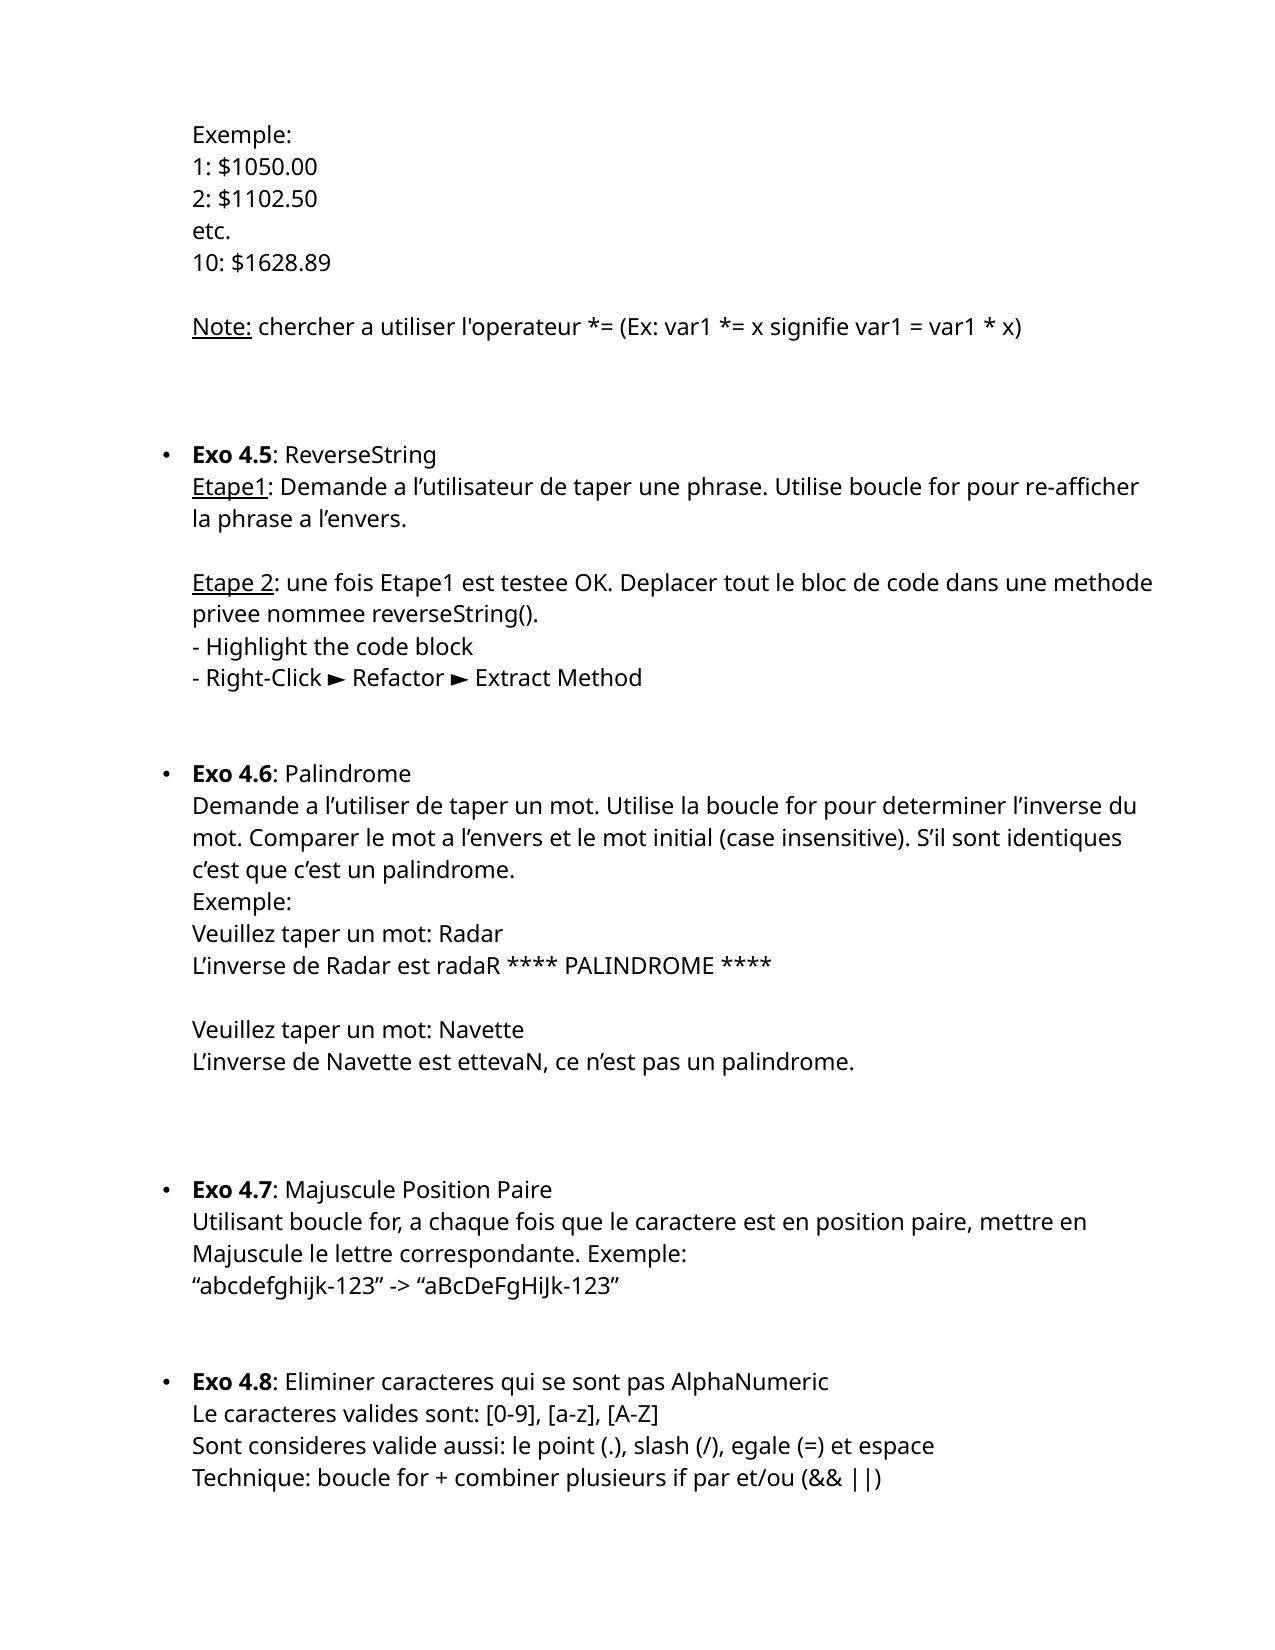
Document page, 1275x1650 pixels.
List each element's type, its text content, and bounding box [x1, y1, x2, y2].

list Exo 4.8: Eliminer caracteres qui se sont pas AlphaNumeric Le caracteres valides sont: [0-9], [a-z], [A-Z] [162, 1365, 1157, 1429]
list Exemple: 1: $1050.00 2: $1102.50 etc. 10: $1628.89 Note: chercher a utiliser l'operateur *= (Ex: var1 *= x signifie var1 = var1 * x) [162, 118, 1157, 438]
list Exo 4.5: ReverseString Etape1: Demande a l’utilisateur de taper une phrase. Utilise boucle for pour re-afficher la phrase a l’envers. Etape 2: une fois Etape1 est testee OK. Deplacer tout le bloc de code dans une methode privee nommee reverseString(). - Highlight the code block - Right-Click ► Refactor ► Extract Method [162, 438, 1157, 758]
list Exo 4.6: Palindrome Demande a l’utiliser de taper un mot. Utilise la boucle for pour determiner l’inverse du mot. Comparer le mot a l’envers et le mot initial (case insensitive). S’il sont identiques c’est que c’est un palindrome. Exemple: Veuillez taper un mot: Radar L’inverse de Radar est radaR **** PALINDROME **** Veuillez taper un mot: Navette L’inverse de Navette est ettevaN, ce n’est pas un palindrome. [162, 758, 1157, 1141]
list Exo 4.7: Majuscule Position Paire Utilisant boucle for, a chaque fois que le caractere est en position paire, mettre en Majuscule le lettre correspondante. Exemple: “abcdefghijk-123” -> “aBcDeFgHiJk-123” [162, 1173, 1157, 1365]
list Sont consideres valide aussi: le point (.), slash (/), egale (=) et espace Technique: boucle for + combiner plusieurs if par et/ou (&& ||) [162, 1429, 1157, 1525]
